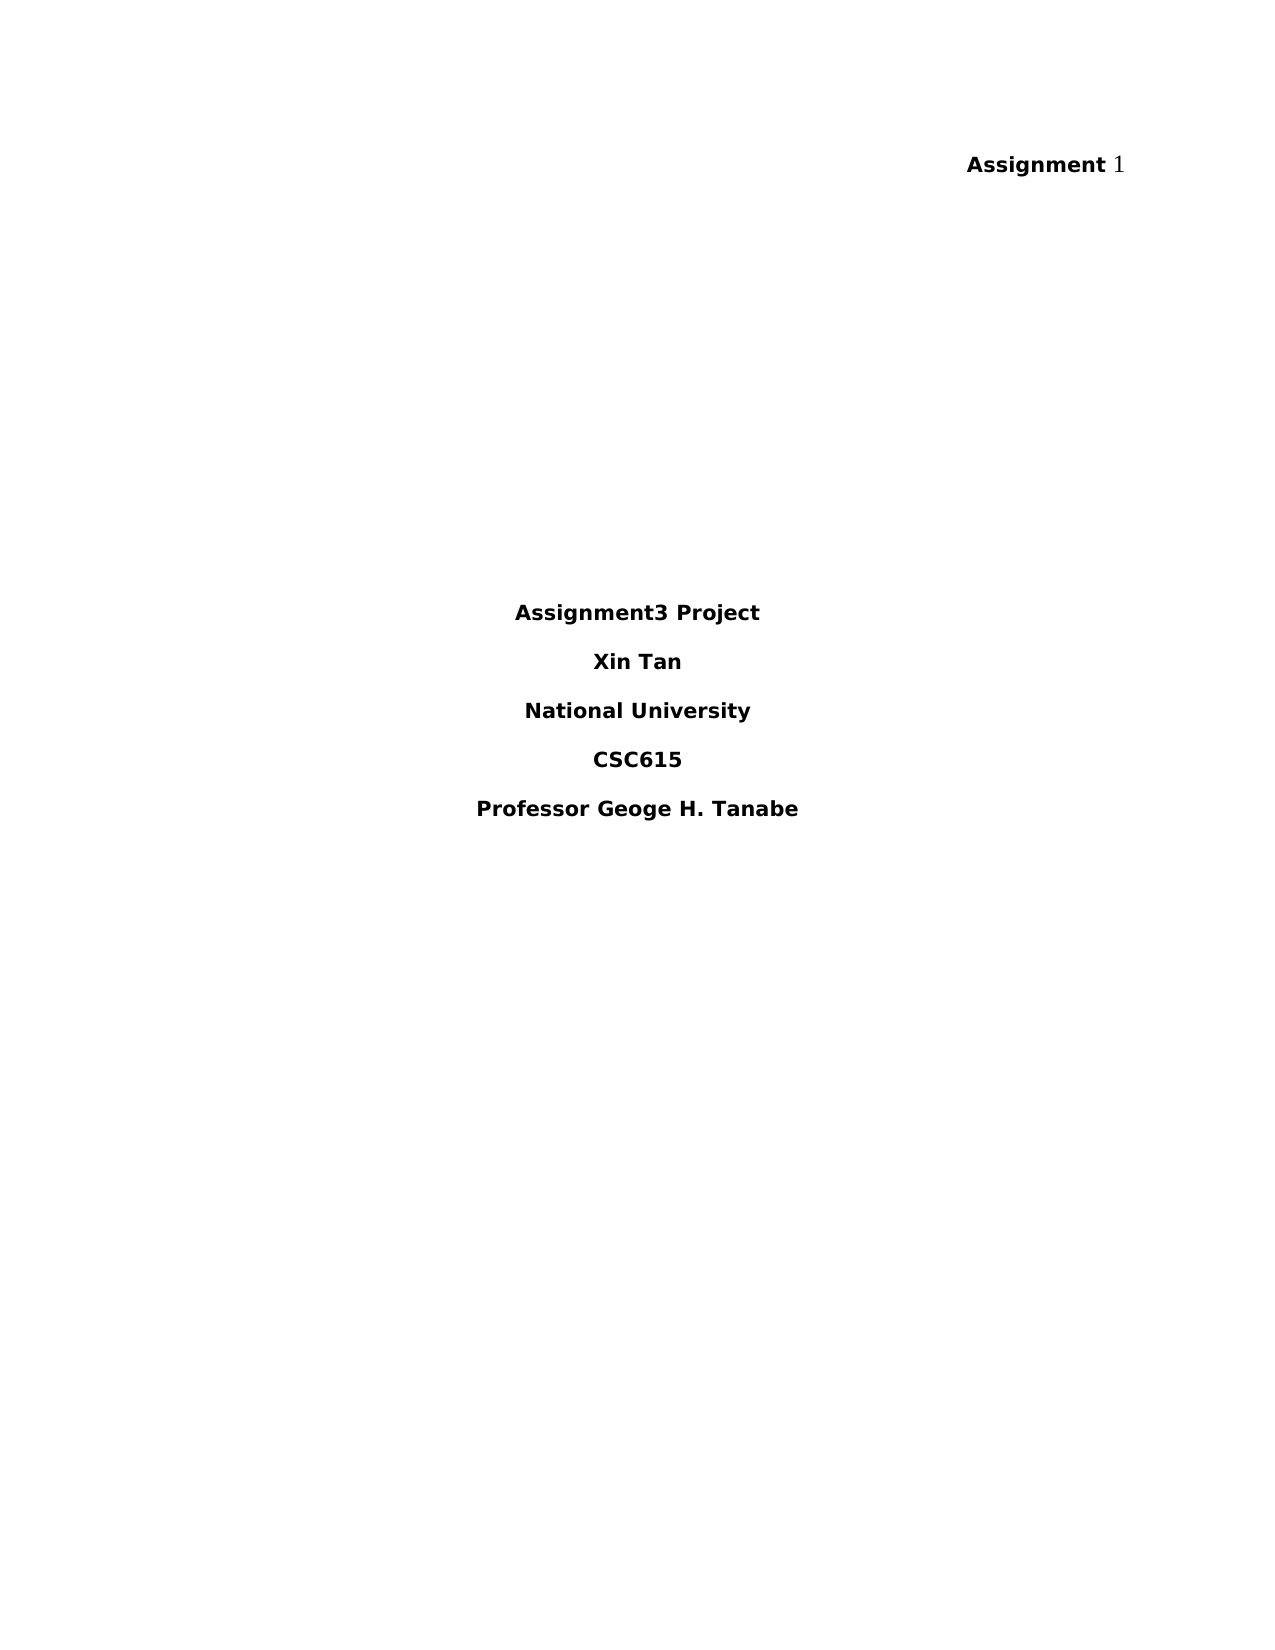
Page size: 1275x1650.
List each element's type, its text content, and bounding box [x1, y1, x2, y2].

text National University [150, 698, 1125, 723]
text Xin Tan [150, 649, 1125, 674]
text CSC615 [150, 747, 1125, 772]
text Assignment3 Project [150, 601, 1125, 625]
text Professor Geoge H. Tanabe [150, 796, 1125, 821]
